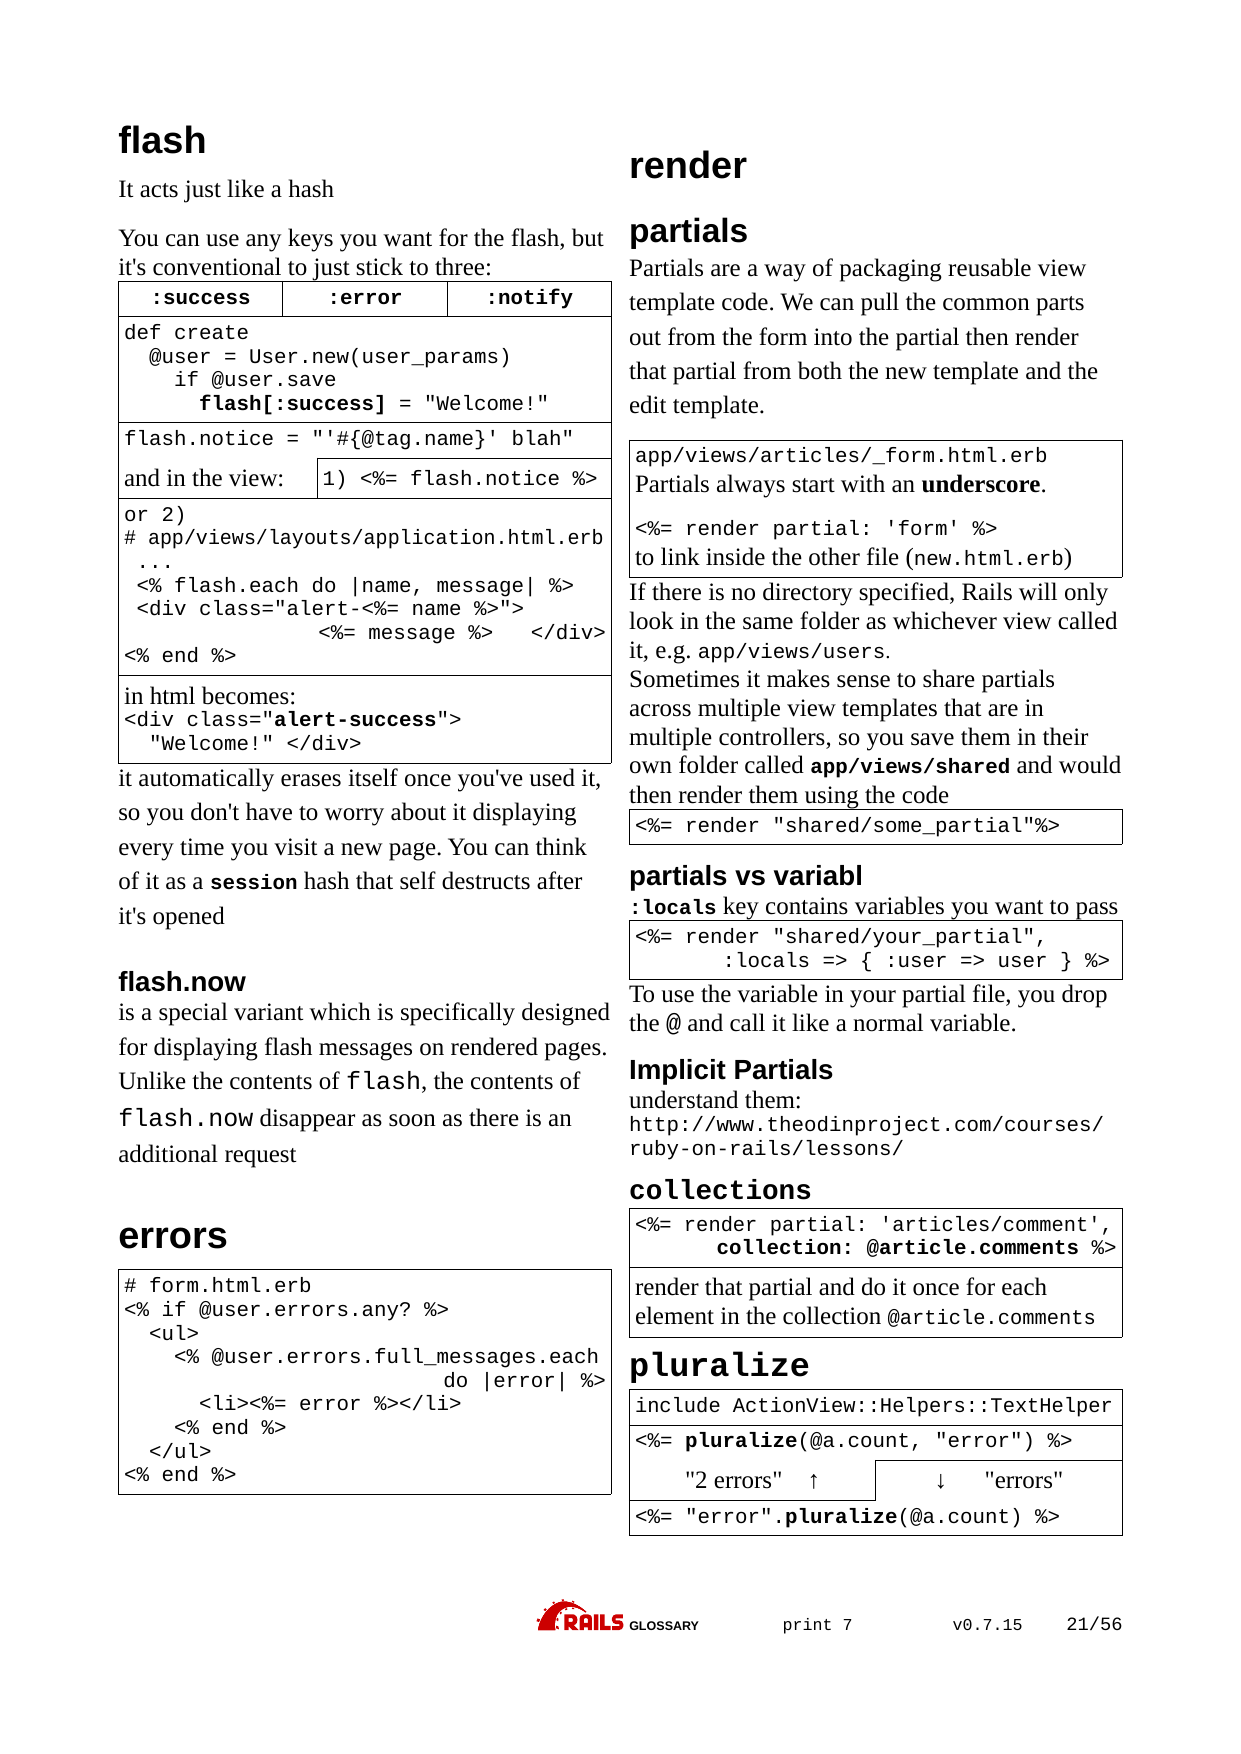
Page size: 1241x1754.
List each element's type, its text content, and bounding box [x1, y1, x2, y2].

table_cell or 2) # app/views/layouts/application.html.erb ... <% flash.each do |name, message| %> <div class="alert-<%= name %>"> <%= message %> </div> <% end %> [119, 499, 611, 675]
table_header def create @user = User.new(user_params) if @user.save flash[:success] = "Welcome!" [119, 317, 611, 422]
subtitle render [629, 143, 1122, 187]
table_cell <%= pluralize(@a.count, "error") %> [630, 1426, 1122, 1460]
text You can use any keys you want for the flash, but it's conventional to just stick to three: [118, 223, 611, 281]
table_header <%= render "shared/your_partial", :locals => { :user => user } %> [630, 921, 1122, 979]
table_cell 1) <%= flash.notice %> [318, 459, 611, 498]
table_header <%= render "shared/some_partial"%> [630, 810, 1122, 844]
text Partials are a way of packaging reusable view template code. We can pull the common parts out from the form into the partial then render that partial from both the new template and the edit template. [629, 253, 1122, 419]
subtitle errors [118, 1213, 611, 1257]
table_cell in html becomes: <div class="alert-success"> "Welcome!" </div> [119, 676, 611, 762]
text understand them: [629, 1086, 1122, 1114]
subtitle pluralize [629, 1348, 1122, 1386]
text http://www.theodinproject.com/courses/ruby-on-rails/lessons/ [629, 1114, 1122, 1162]
text is a special variant which is specifically designed for displaying flash messages on rendered pages. Unlike the contents of flash, the contents of flash.now disappear as soon as there is an additional request [118, 997, 611, 1168]
table_header <%= render partial: 'articles/comment', collection: @article.comments %> [630, 1209, 1122, 1267]
subtitle partials vs variabl [629, 859, 1122, 891]
table_header include ActionView::Helpers::TextHelper [630, 1390, 1122, 1424]
table_header # form.html.erb <% if @user.errors.any? %> <ul> <% @user.errors.full_messages.each do |error| %> <li><%= error %></li> <% end %> </ul> <% end %> [119, 1270, 611, 1494]
text It acts just like a hash [118, 174, 611, 203]
subtitle Implicit Partials [629, 1054, 1122, 1086]
table_cell and in the view: [119, 458, 317, 498]
text :locals key contains variables you want to pass [629, 891, 1122, 920]
table_cell <%= "error".pluralize(@a.count) %> [630, 1500, 1122, 1535]
subtitle collections [629, 1176, 1122, 1208]
text it automatically erases itself once you've used it, so you don't have to worry about it displaying every time you visit a new page. You can think of it as a session hash that self destructs after it's opened [118, 764, 611, 930]
subtitle flash [118, 118, 611, 162]
table_cell "2 errors" ↑ [630, 1460, 875, 1500]
text Sometimes it makes sense to share partials across multiple view templates that are in multiple controllers, so you save them in their own folder called app/views/shared and would then render them using the code [629, 664, 1122, 809]
text To use the variable in your partial file, you drop the @ and call it like a normal variable. [629, 980, 1122, 1039]
table_header :success [119, 282, 282, 316]
subtitle partials [629, 211, 1122, 250]
table_header :error [283, 282, 447, 316]
table_header :notify [448, 282, 611, 316]
text If there is no directory specified, Rails will only look in the same folder as whichever view called it, e.g. app/views/users. [629, 578, 1122, 664]
table_header app/views/articles/_form.html.erb Partials always start with an underscore. <%= render partial: 'form' %> to link inside the other file (new.html.erb) [630, 441, 1122, 577]
table_cell render that partial and do it once for each element in the collection @article.comments [630, 1268, 1122, 1337]
table_cell flash.notice = "'#{@tag.name}' blah" [119, 423, 611, 457]
subtitle flash.now [118, 965, 611, 997]
table_cell ↓ "errors" [876, 1461, 1122, 1500]
